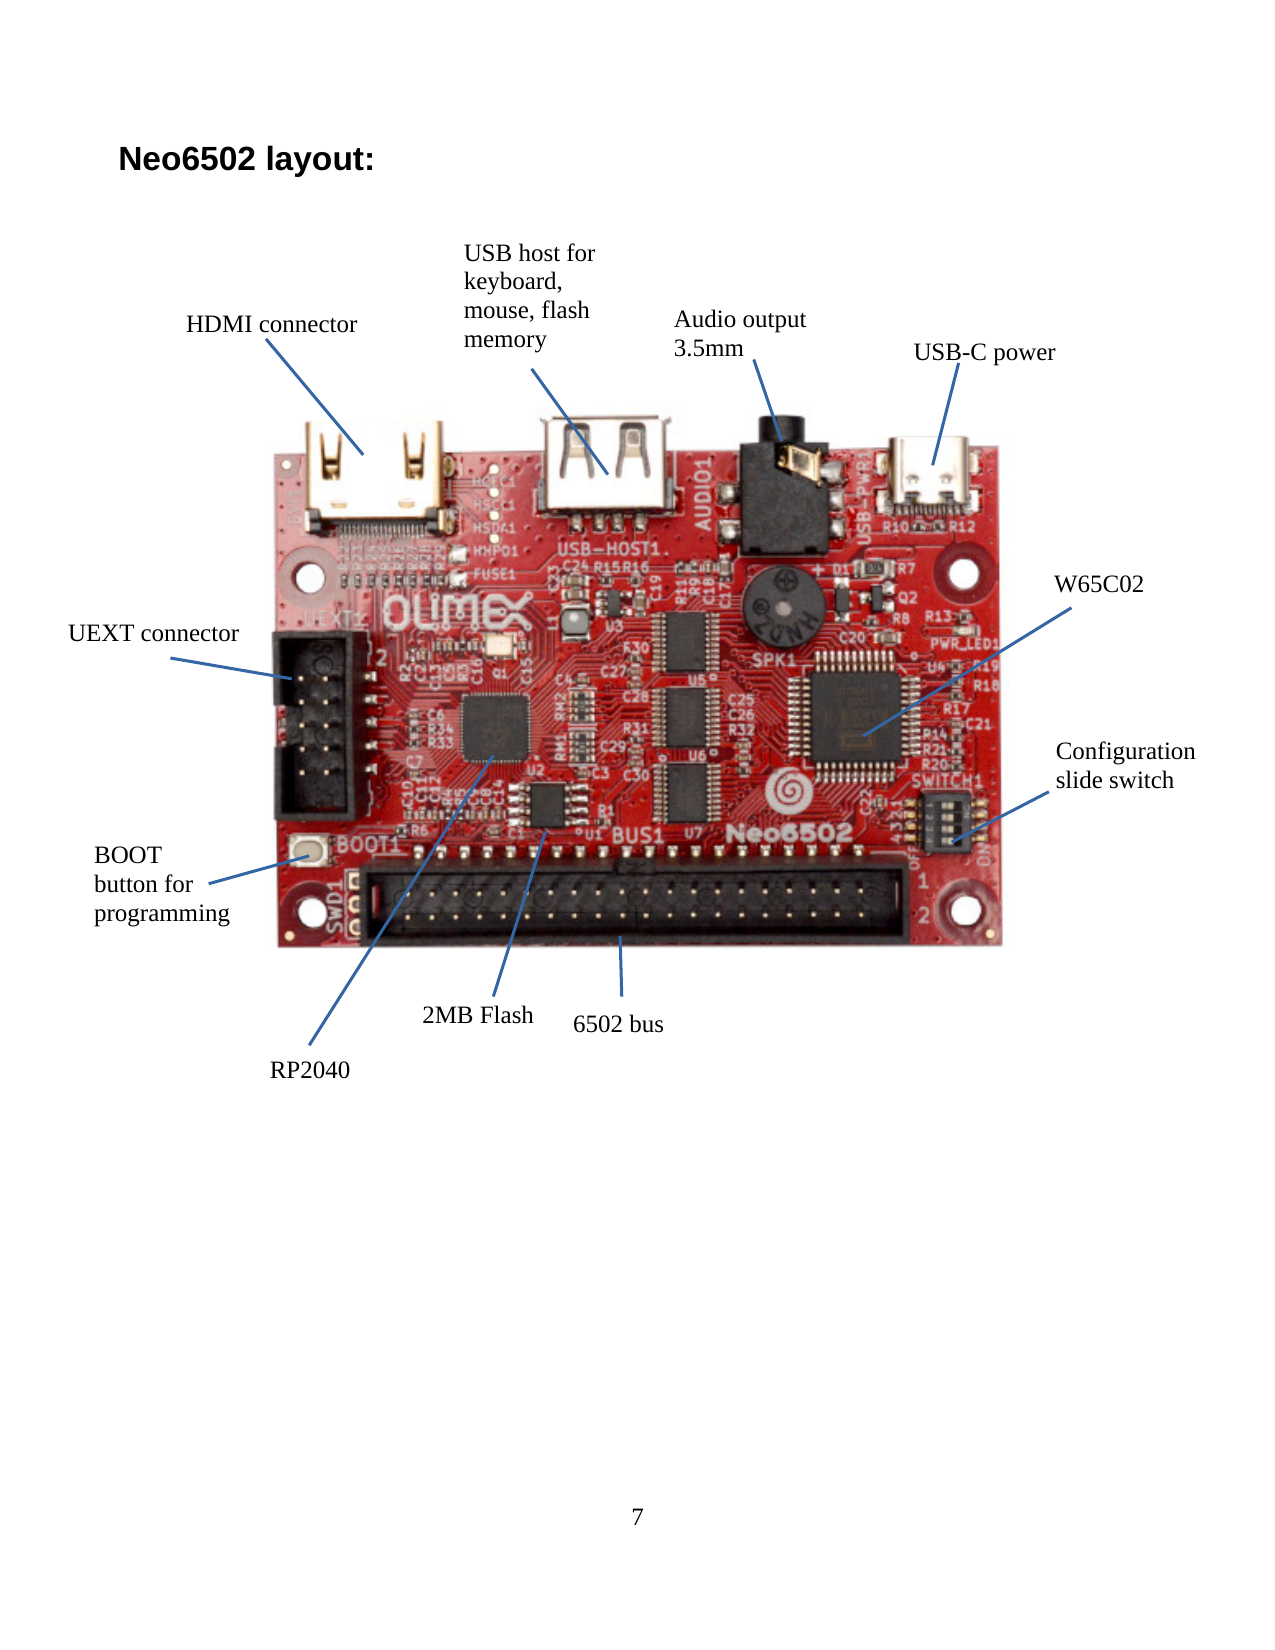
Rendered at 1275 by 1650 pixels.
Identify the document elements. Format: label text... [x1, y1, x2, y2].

subtitle Neo6502 layout: [118, 139, 1157, 178]
picture [193, 237, 1082, 1126]
